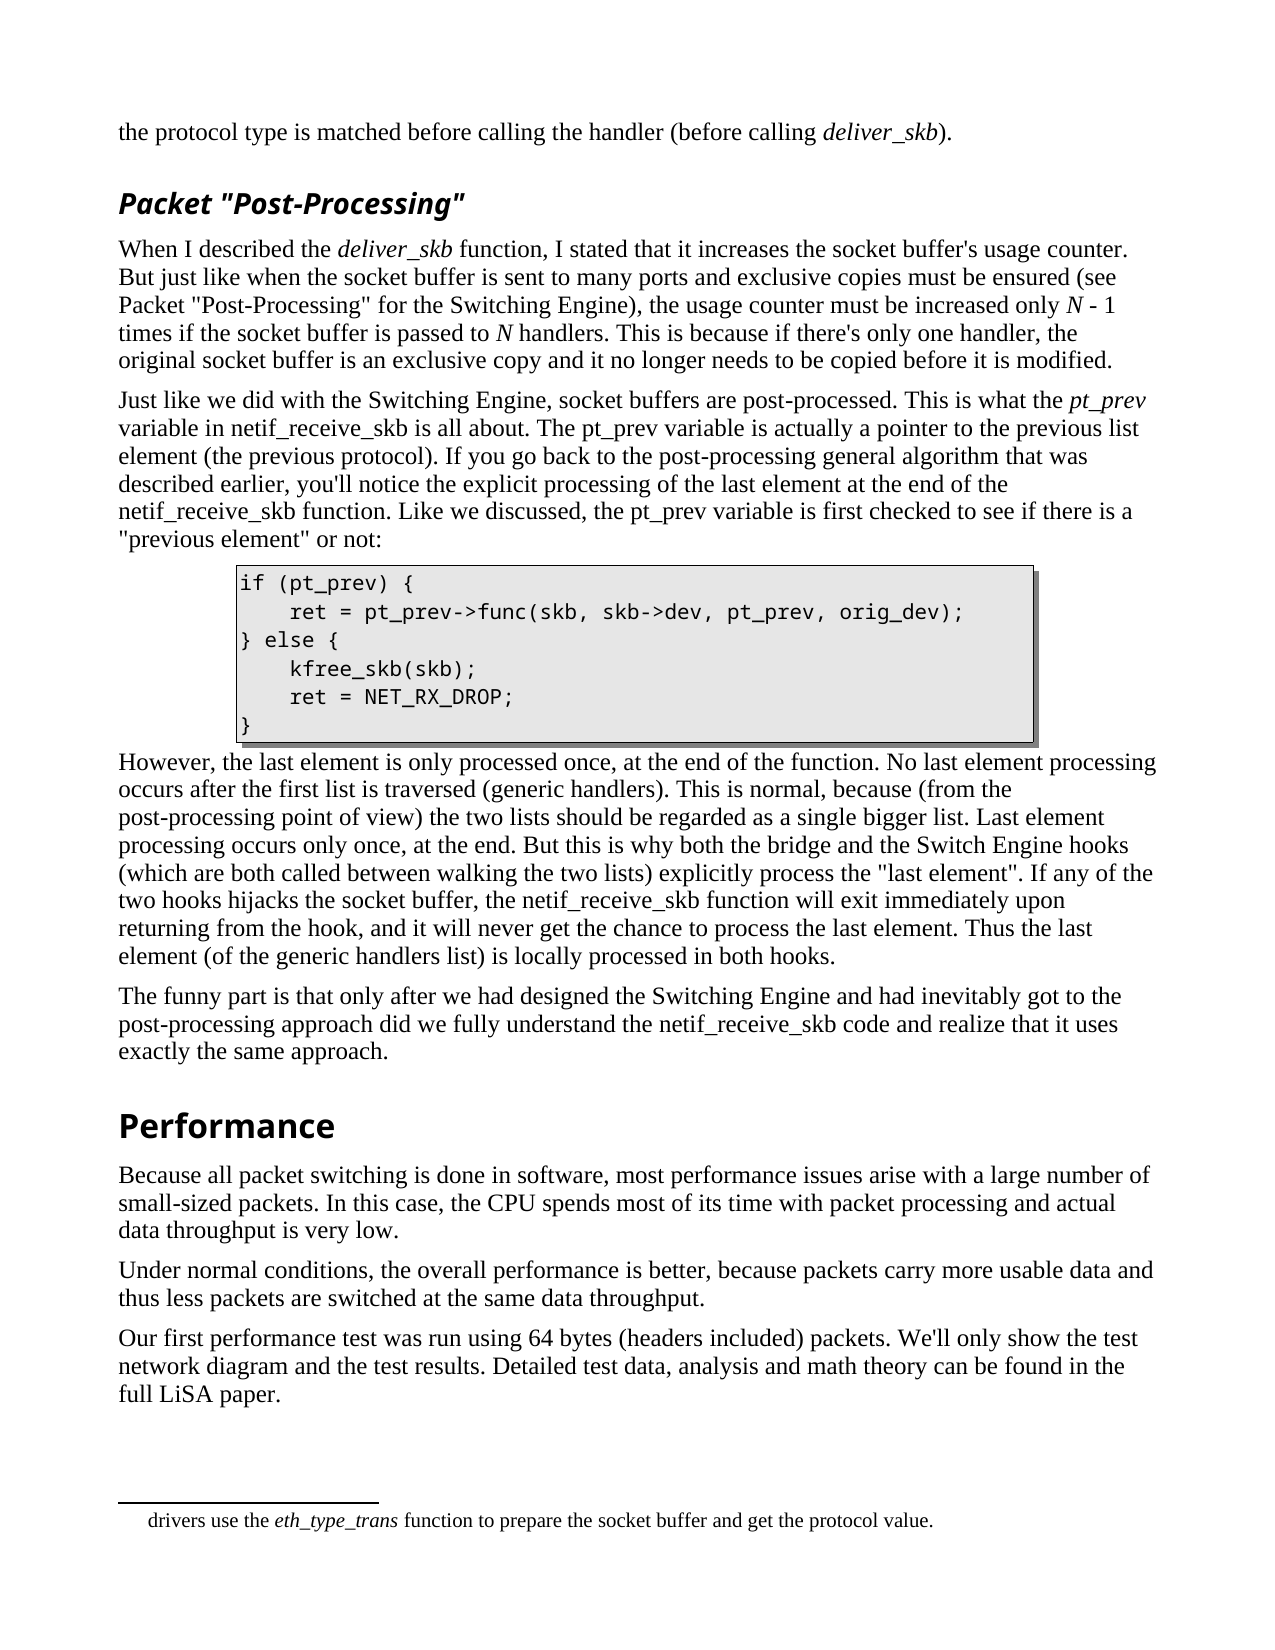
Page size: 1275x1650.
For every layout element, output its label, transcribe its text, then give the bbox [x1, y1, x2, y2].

text the protocol type is matched before calling the handler (before calling deliver_skb). [118, 118, 1157, 146]
text } [237, 707, 1033, 742]
text Just like we did with the Switching Engine, socket buffers are post‑processed. This is what the pt_prev variable in netif_receive_skb is all about. The pt_prev variable is actually a pointer to the previous list element (the previous protocol). If you go back to the post‑processing general algorithm that was described earlier, you'll notice the explicit processing of the last element at the end of the netif_receive_skb function. Like we discussed, the pt_prev variable is first checked to see if there is a "previous element" or not: [118, 387, 1157, 553]
text if (pt_prev) { [237, 566, 1033, 594]
text Our first performance test was run using 64 bytes (headers included) packets. We'll only show the test network diagram and the test results. Detailed test data, analysis and math theory can be found in the full LiSA paper. [118, 1324, 1157, 1408]
subtitle Performance [118, 1103, 1157, 1148]
subtitle Packet "Post-Processing" [118, 183, 1157, 223]
text kfree_skb(skb); [237, 651, 1033, 679]
text When I described the deliver_skb function, I stated that it increases the socket buffer's usage counter. But just like when the socket buffer is sent to many ports and exclusive copies must be ensured (see Packet "Post-Processing" for the Switching Engine), the usage counter must be increased only N - 1 times if the socket buffer is passed to N handlers. This is because if there's only one handler, the original socket buffer is an exclusive copy and it no longer needs to be copied before it is modified. [118, 236, 1157, 374]
text ret = NET_RX_DROP; [237, 679, 1033, 707]
text ret = pt_prev->func(skb, skb->dev, pt_prev, orig_dev); [237, 594, 1033, 622]
text drivers use the eth_type_trans function to prepare the socket buffer and get the protocol value. [118, 1509, 1157, 1532]
text Under normal conditions, the overall performance is better, because packets carry more usable data and thus less packets are switched at the same data throughput. [118, 1257, 1157, 1312]
text Because all packet switching is done in software, most performance issues arise with a large number of small‑sized packets. In this case, the CPU spends most of its time with packet processing and actual data throughput is very low. [118, 1161, 1157, 1244]
text The funny part is that only after we had designed the Switching Engine and had inevitably got to the post‑processing approach did we fully understand the netif_receive_skb code and realize that it uses exactly the same approach. [118, 982, 1157, 1065]
text However, the last element is only processed once, at the end of the function. No last element processing occurs after the first list is traversed (generic handlers). This is normal, because (from the post‑processing point of view) the two lists should be regarded as a single bigger list. Last element processing occurs only once, at the end. But this is why both the bridge and the Switch Engine hooks (which are both called between walking the two lists) explicitly process the "last element". If any of the two hooks hijacks the socket buffer, the netif_receive_skb function will exit immediately upon returning from the hook, and it will never get the chance to process the last element. Thus the last element (of the generic handlers list) is locally processed in both hooks. [118, 748, 1157, 969]
text } else { [237, 622, 1033, 651]
